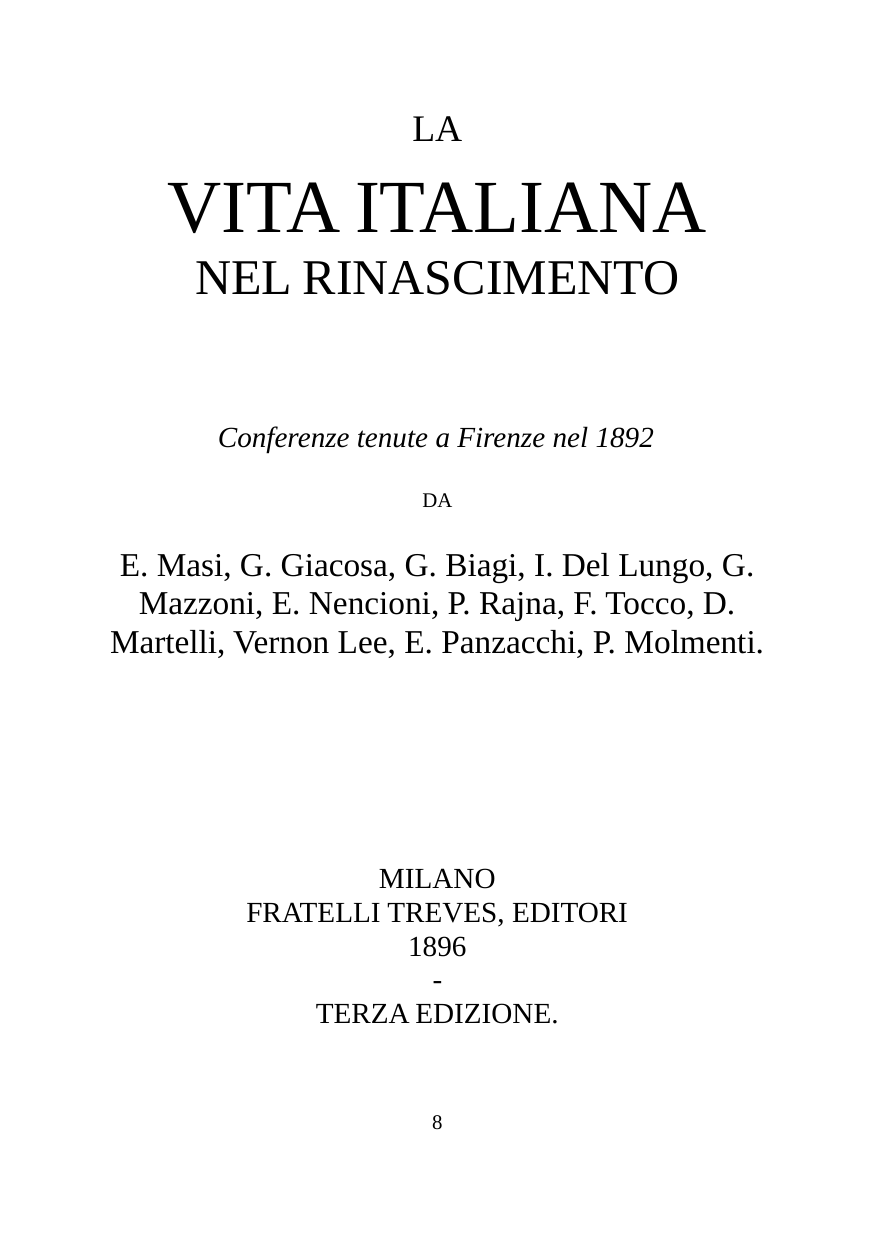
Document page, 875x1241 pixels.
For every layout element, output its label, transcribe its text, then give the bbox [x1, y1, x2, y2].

text MILANO [106, 862, 768, 895]
text LA [106, 106, 768, 149]
text NEL RINASCIMENTO [106, 248, 768, 306]
text FRATELLI TREVES, EDITORI [106, 895, 768, 929]
text E. Masi, G. Giacosa, G. Biagi, I. Del Lungo, G. Mazzoni, E. Nencioni, P. Rajna, F. Tocco, D. Martelli, Vernon Lee, E. Panzacchi, P. Molmenti. [106, 545, 768, 660]
text VITA ITALIANA [106, 162, 768, 248]
text DA [106, 488, 768, 512]
text - [106, 962, 768, 996]
text TERZA EDIZIONE. [106, 996, 768, 1029]
text 1896 [106, 929, 768, 962]
text Conferenze tenute a Firenze nel 1892 [106, 421, 768, 454]
